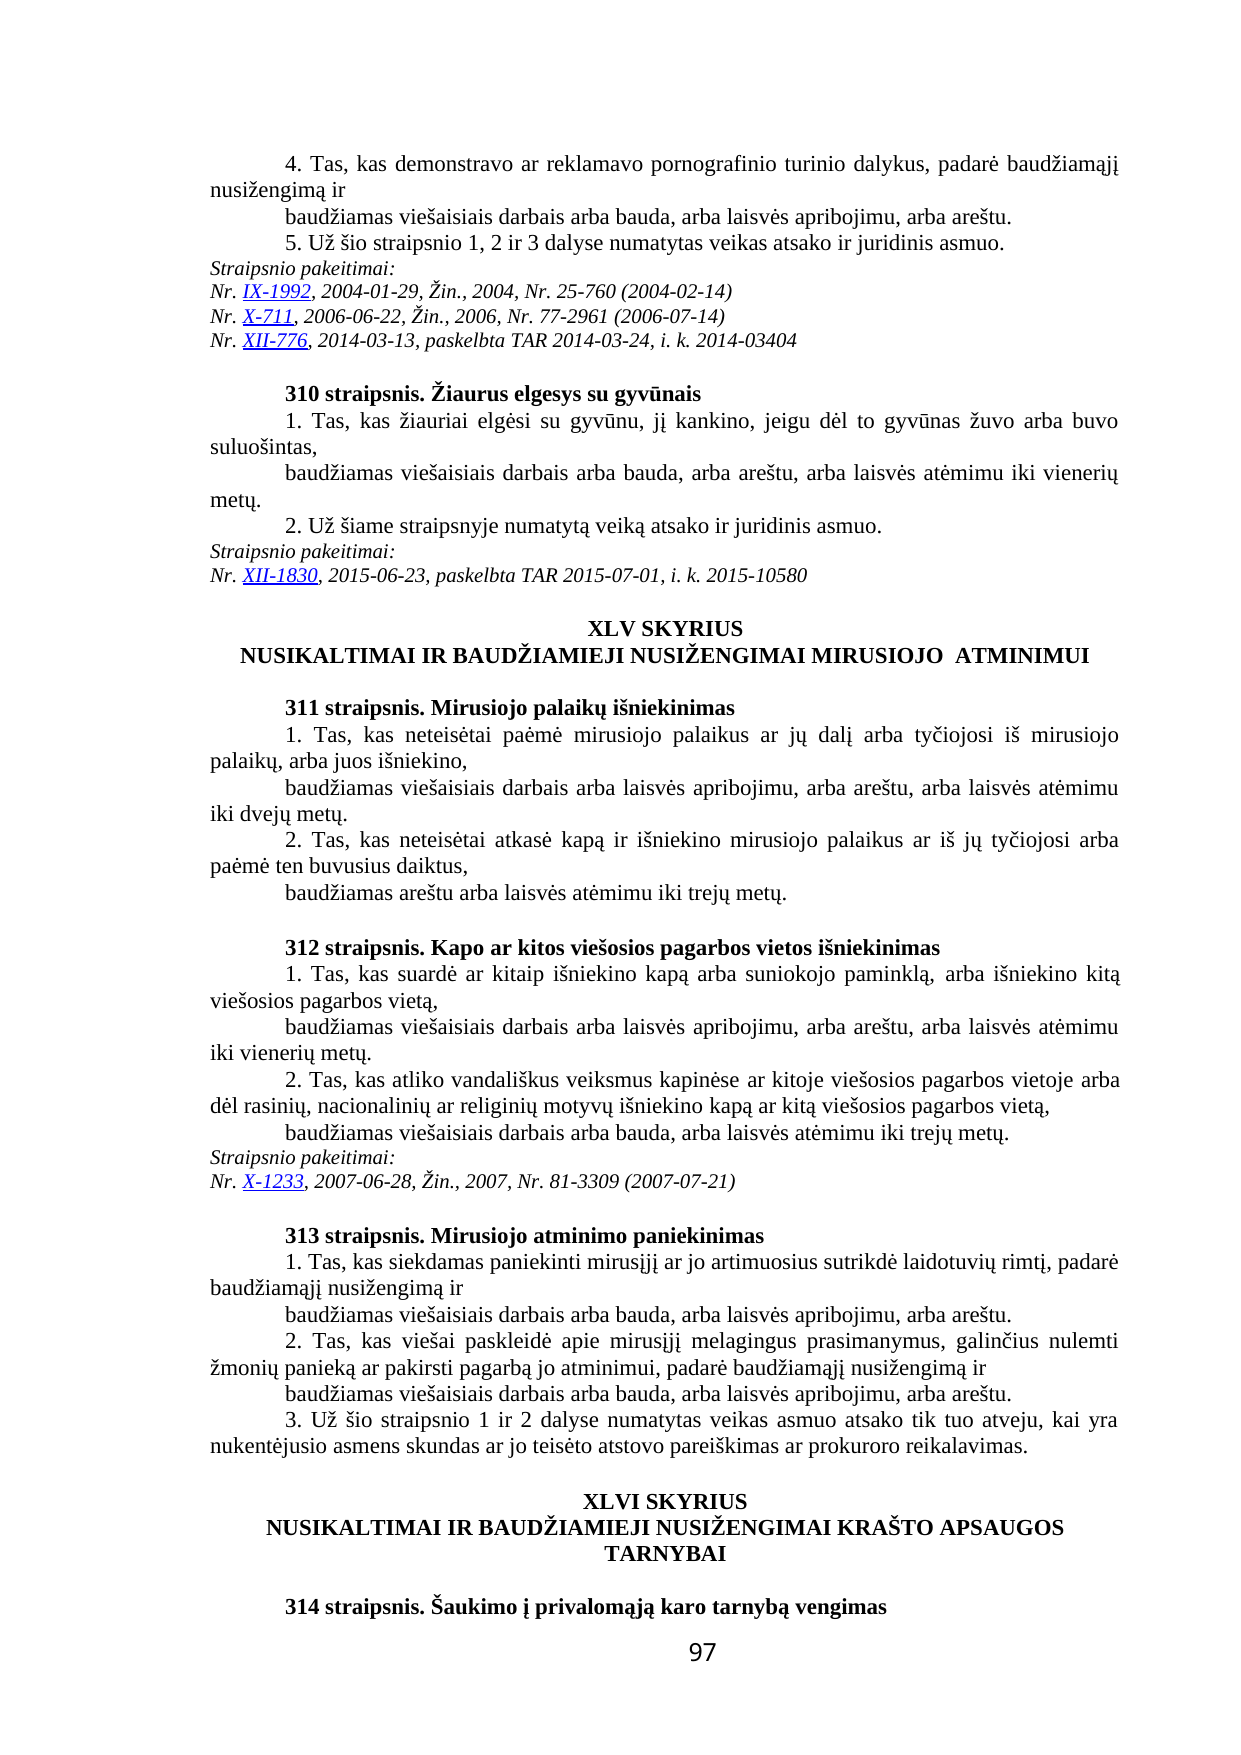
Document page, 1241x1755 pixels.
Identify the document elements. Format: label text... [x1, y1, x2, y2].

text 2. Tas, kas atliko vandališkus veiksmus kapinėse ar kitoje viešosios pagarbos vietoje arba dėl rasinių, nacionalinių ar religinių motyvų išniekino kapą ar kitą viešosios pagarbos vietą, [210, 1066, 1120, 1118]
text 4. Tas, kas demonstravo ar reklamavo pornografinio turinio dalykus, padarė baudžiamąjį nusižengimą ir [210, 150, 1120, 203]
text Straipsnio pakeitimai: [210, 255, 1120, 279]
text baudžiamas viešaisiais darbais arba bauda, arba areštu, arba laisvės atėmimu iki vienerių metų. [210, 459, 1120, 512]
text baudžiamas viešaisiais darbais arba bauda, arba laisvės apribojimu, arba areštu. [210, 203, 1120, 229]
text 5. Už šio straipsnio 1, 2 ir 3 dalyse numatytas veikas atsako ir juridinis asmuo. [210, 229, 1120, 255]
text 1. Tas, kas neteisėtai paėmė mirusiojo palaikus ar jų dalį arba tyčiojosi iš mirusiojo palaikų, arba juos išniekino, [210, 721, 1120, 773]
text Straipsnio pakeitimai: [210, 538, 1120, 563]
text Straipsnio pakeitimai: [210, 1145, 1120, 1169]
text 1. Tas, kas suardė ar kitaip išniekino kapą arba suniokojo paminklą, arba išniekino kitą viešosios pagarbos vietą, [210, 960, 1120, 1013]
text 314 straipsnis. Šaukimo į privalomąją karo tarnybą vengimas [210, 1593, 1120, 1619]
text 2. Tas, kas neteisėtai atkasė kapą ir išniekino mirusiojo palaikus ar iš jų tyčiojosi arba paėmė ten buvusius daiktus, [210, 826, 1120, 879]
text 1. Tas, kas žiauriai elgėsi su gyvūnu, jį kankino, jeigu dėl to gyvūnas žuvo arba buvo suluošintas, [210, 407, 1120, 459]
text 312 straipsnis. Kapo ar kitos viešosios pagarbos vietos išniekinimas [210, 934, 1120, 960]
text 310 straipsnis. Žiaurus elgesys su gyvūnais [210, 380, 1120, 407]
text baudžiamas viešaisiais darbais arba bauda, arba laisvės apribojimu, arba areštu. [210, 1301, 1120, 1327]
text baudžiamas areštu arba laisvės atėmimu iki trejų metų. [210, 879, 1120, 905]
text Nr. XII-1830, 2015-06-23, paskelbta TAR 2015-07-01, i. k. 2015-10580 [210, 563, 1120, 587]
text XLV SKYRIUS [210, 615, 1120, 642]
text Nr. X-711, 2006-06-22, Žin., 2006, Nr. 77-2961 (2006-07-14) [210, 303, 1120, 328]
text Nr. XII-776, 2014-03-13, paskelbta TAR 2014-03-24, i. k. 2014-03404 [210, 328, 1120, 352]
text 1. Tas, kas siekdamas paniekinti mirusįjį ar jo artimuosius sutrikdė laidotuvių rimtį, padarė baudžiamąjį nusižengimą ir [210, 1248, 1120, 1301]
subtitle XLVI skyrius [210, 1488, 1120, 1514]
text 2. Tas, kas viešai paskleidė apie mirusįjį melagingus prasimanymus, galinčius nulemti žmonių panieką ar pakirsti pagarbą jo atminimui, padarė baudžiamąjį nusižengimą ir [210, 1327, 1120, 1380]
text baudžiamas viešaisiais darbais arba bauda, arba laisvės atėmimu iki trejų metų. [210, 1118, 1120, 1145]
text Nr. X-1233, 2007-06-28, Žin., 2007, Nr. 81-3309 (2007-07-21) [210, 1169, 1120, 1193]
text 3. Už šio straipsnio 1 ir 2 dalyse numatytas veikas asmuo atsako tik tuo atveju, kai yra nukentėjusio asmens skundas ar jo teisėto atstovo pareiškimas ar prokuroro reikalavimas. [210, 1406, 1120, 1459]
text 313 straipsnis. Mirusiojo atminimo paniekinimas [210, 1222, 1120, 1248]
text baudžiamas viešaisiais darbais arba bauda, arba laisvės apribojimu, arba areštu. [210, 1380, 1120, 1406]
text baudžiamas viešaisiais darbais arba laisvės apribojimu, arba areštu, arba laisvės atėmimu iki dvejų metų. [210, 773, 1120, 826]
text Nusikaltimai IR BAUDŽIAMIEJI NUSIŽENGIMAI krašto apsaugos tarnybAI [210, 1514, 1120, 1567]
text 311 straipsnis. Mirusiojo palaikų išniekinimas [210, 694, 1120, 721]
text NUSIKALTIMAI IR BAUDŽIAMIEJI NUSIŽENGIMAI MIRUSIOJO ATMINIMUI [210, 642, 1120, 668]
text Nr. IX-1992, 2004-01-29, Žin., 2004, Nr. 25-760 (2004-02-14) [210, 279, 1120, 303]
text baudžiamas viešaisiais darbais arba laisvės apribojimu, arba areštu, arba laisvės atėmimu iki vienerių metų. [210, 1013, 1120, 1066]
text 2. Už šiame straipsnyje numatytą veiką atsako ir juridinis asmuo. [210, 512, 1120, 538]
